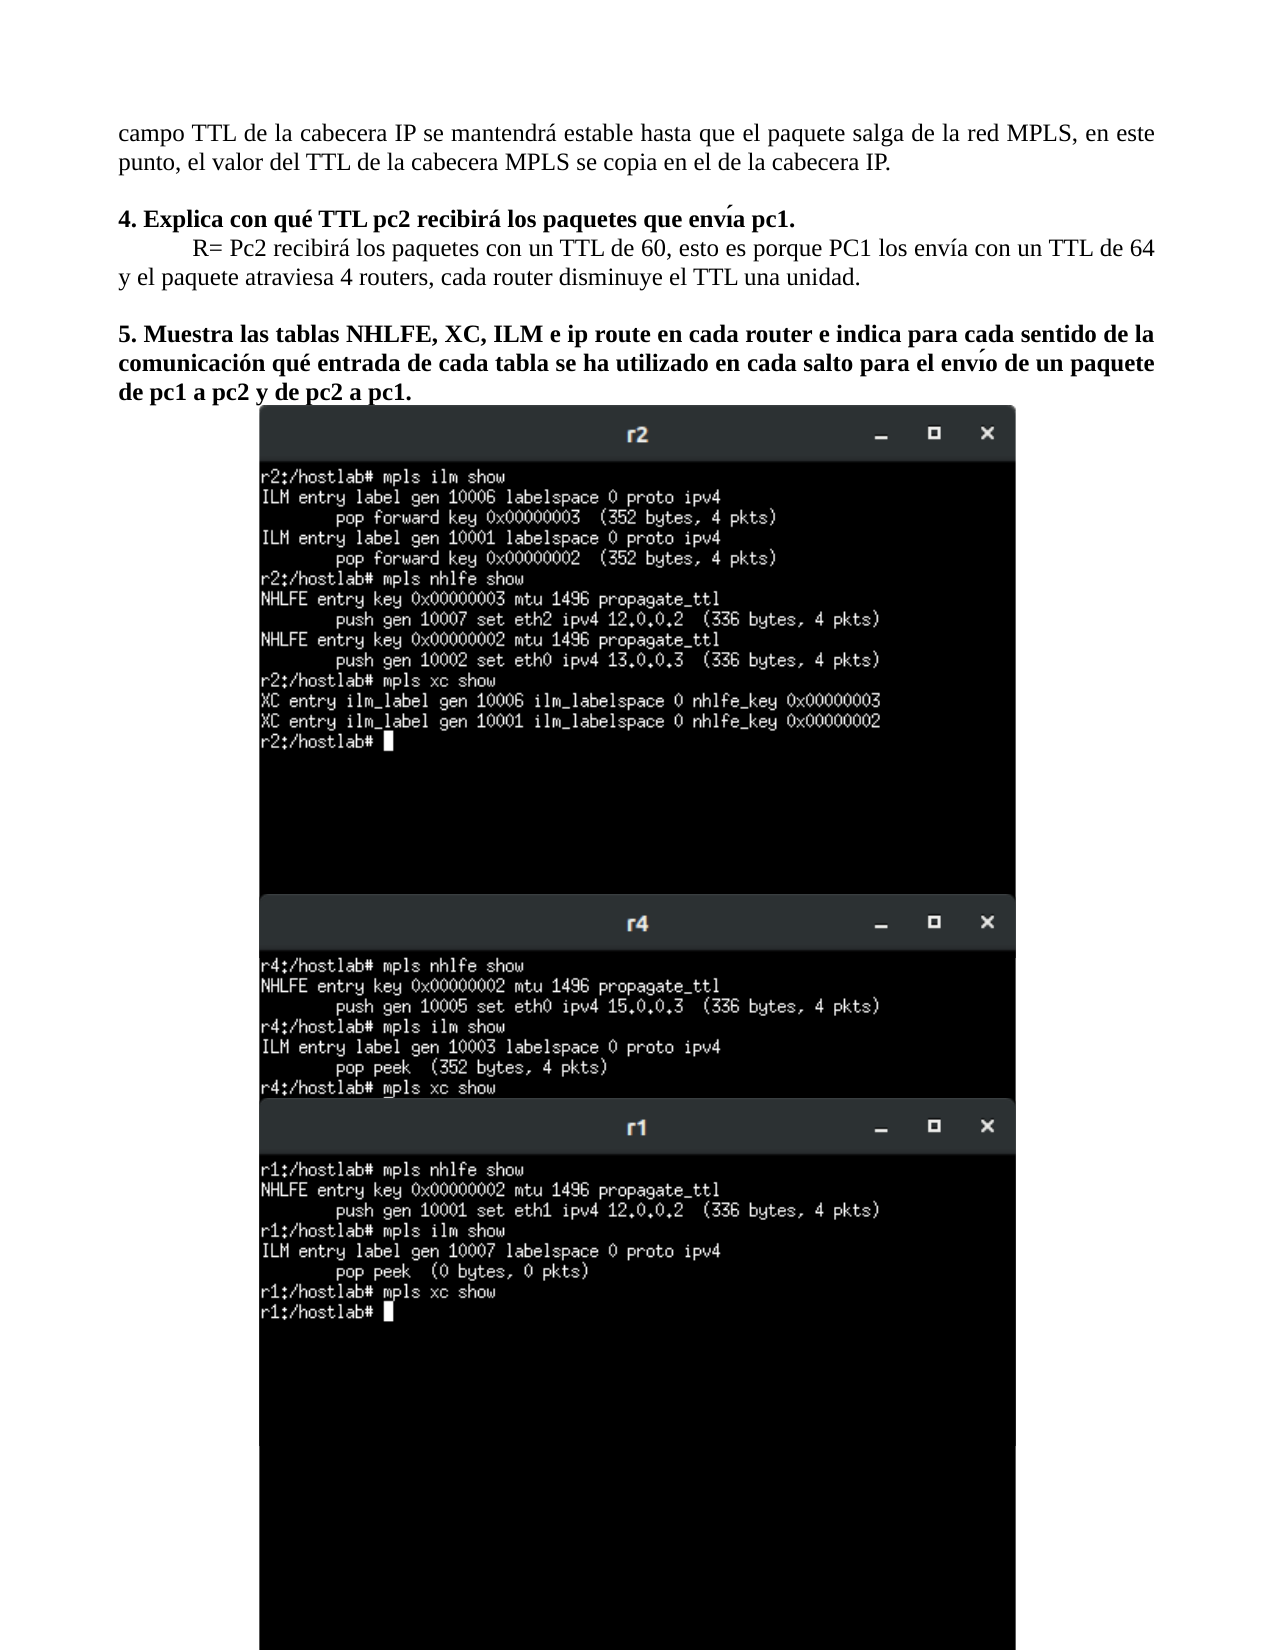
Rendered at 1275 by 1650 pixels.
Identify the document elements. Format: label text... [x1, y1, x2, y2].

picture [259, 405, 1016, 1650]
text R= Pc2 recibirá los paquetes con un TTL de 60, esto es porque PC1 los envía con un TTL de 64 y el paquete atraviesa 4 routers, cada router disminuye el TTL una unidad. [118, 233, 1157, 291]
text campo TTL de la cabecera IP se mantendrá estable hasta que el paquete salga de la red MPLS, en este punto, el valor del TTL de la cabecera MPLS se copia en el de la cabecera IP. [118, 118, 1157, 176]
text 4. Explica con qué TTL pc2 recibirá los paquetes que envı́a pc1. [118, 204, 1157, 233]
text 5. Muestra las tablas NHLFE, XC, ILM e ip route en cada router e indica para cada sentido de la comunicación qué entrada de cada tabla se ha utilizado en cada salto para el envı́o de un paquete de pc1 a pc2 y de pc2 a pc1. [118, 319, 1157, 406]
